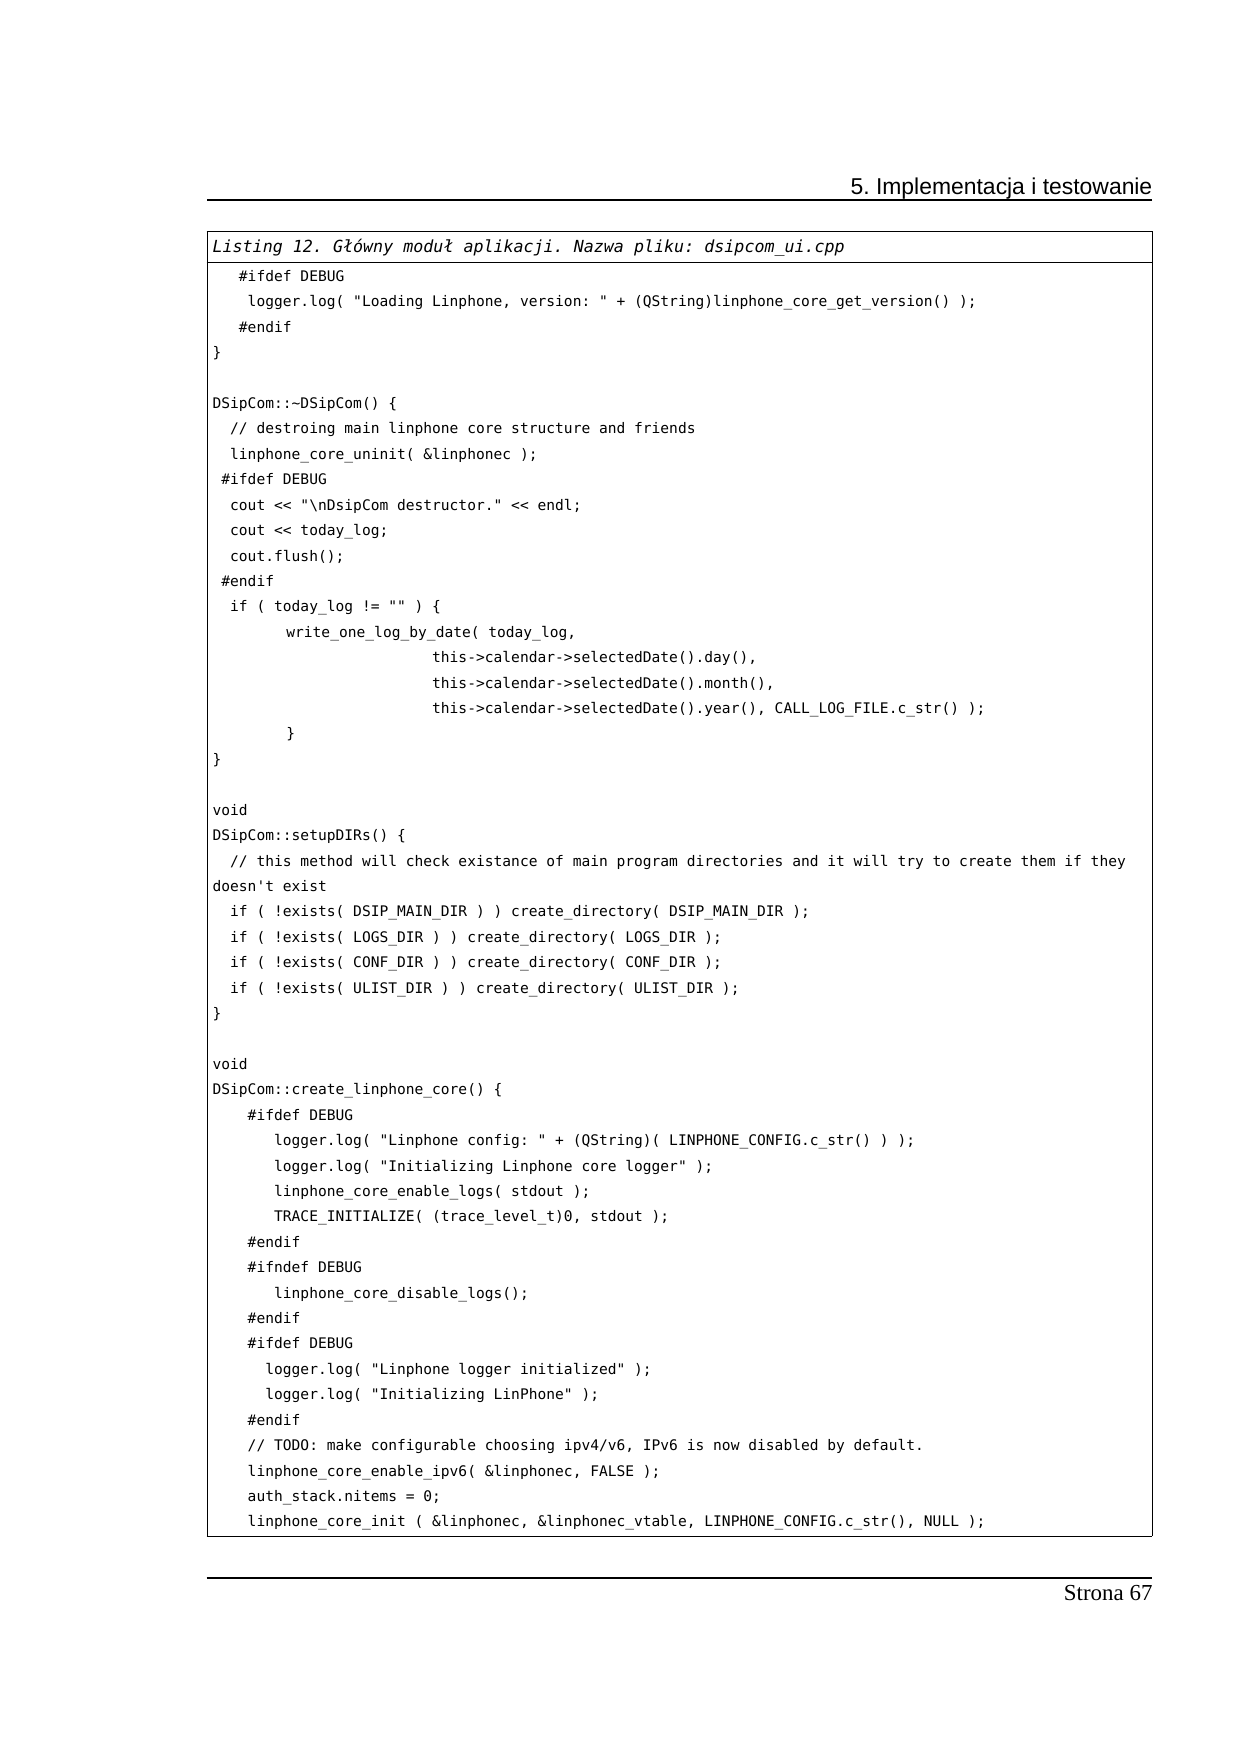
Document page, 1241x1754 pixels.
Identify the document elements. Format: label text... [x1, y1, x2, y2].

table_header Listing 12. Główny moduł aplikacji. Nazwa pliku: dsipcom_ui.cpp [208, 232, 1152, 262]
table_cell #ifdef DEBUG logger.log( "Loading Linphone, version: " + (QString)linphone_core_get_version() ); #endif } DSipCom::~DSipCom() { // destroing main linphone core structure and friends linphone_core_uninit( &linphonec ); #ifdef DEBUG cout << "\nDsipCom destructor." << endl; cout << today_log; cout.flush(); #endif if ( today_log != "" ) { write_one_log_by_date( today_log, this->calendar->selectedDate().day(), this->calendar->selectedDate().month(), this->calendar->selectedDate().year(), CALL_LOG_FILE.c_str() ); } } void DSipCom::setupDIRs() { // this method will check existance of main program directories and it will try to create them if they doesn't exist if ( !exists( DSIP_MAIN_DIR ) ) create_directory( DSIP_MAIN_DIR ); if ( !exists( LOGS_DIR ) ) create_directory( LOGS_DIR ); if ( !exists( CONF_DIR ) ) create_directory( CONF_DIR ); if ( !exists( ULIST_DIR ) ) create_directory( ULIST_DIR ); } void DSipCom::create_linphone_core() { #ifdef DEBUG logger.log( "Linphone config: " + (QString)( LINPHONE_CONFIG.c_str() ) ); logger.log( "Initializing Linphone core logger" ); linphone_core_enable_logs( stdout ); TRACE_INITIALIZE( (trace_level_t)0, stdout ); #endif #ifndef DEBUG linphone_core_disable_logs(); #endif #ifdef DEBUG logger.log( "Linphone logger initialized" ); logger.log( "Initializing LinPhone" ); #endif // TODO: make configurable choosing ipv4/v6, IPv6 is now disabled by default. linphone_core_enable_ipv6( &linphonec, FALSE ); auth_stack.nitems = 0; linphone_core_init ( &linphonec, &linphonec_vtable, LINPHONE_CONFIG.c_str(), NULL ); [208, 263, 1152, 1536]
